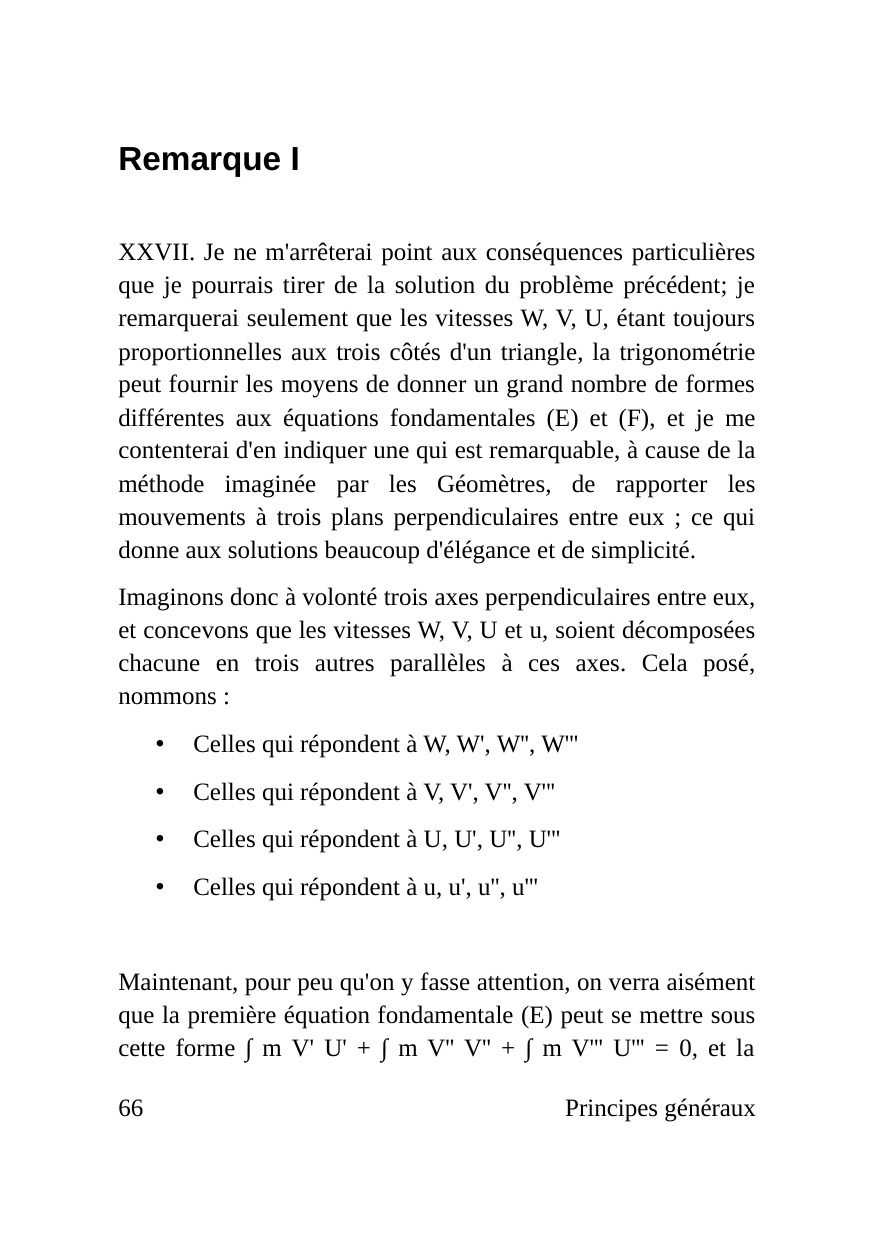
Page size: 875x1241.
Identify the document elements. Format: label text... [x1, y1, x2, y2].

list Celles qui répondent à W, W', W'', W''' [156, 729, 756, 758]
list Celles qui répondent à V, V', V'', V''' [156, 777, 756, 805]
text Imaginons donc à volonté trois axes perpendiculaires entre eux, et concevons que les vitesses W, V, U et u, soient décomposées chacune en trois autres parallèles à ces axes. Cela posé, nommons : [118, 582, 756, 710]
text Maintenant, pour peu qu'on y fasse attention, on verra aisément que la première équation fondamentale (E) peut se mettre sous cette forme ∫ m V' U' + ∫ m V'' V'' + ∫ m V''' U''' = 0, et la [118, 967, 756, 1062]
list Celles qui répondent à u, u', u'', u''' [156, 872, 756, 901]
subtitle Remarque I [118, 139, 756, 177]
text XXVII. Je ne m'arrêterai point aux conséquences particulières que je pourrais tirer de la solution du problème précédent; je remarquerai seulement que les vitesses W, V, U, étant toujours proportionnelles aux trois côtés d'un triangle, la trigonométrie peut fournir les moyens de donner un grand nombre de formes différentes aux équations fondamentales (E) et (F), et je me contenterai d'en indiquer une qui est remarquable, à cause de la méthode imaginée par les Géomètres, de rapporter les mouvements à trois plans perpendiculaires entre eux ; ce qui donne aux solutions beaucoup d'élégance et de simplicité. [118, 237, 756, 563]
list Celles qui répondent à U, U', U'', U''' [156, 824, 756, 853]
